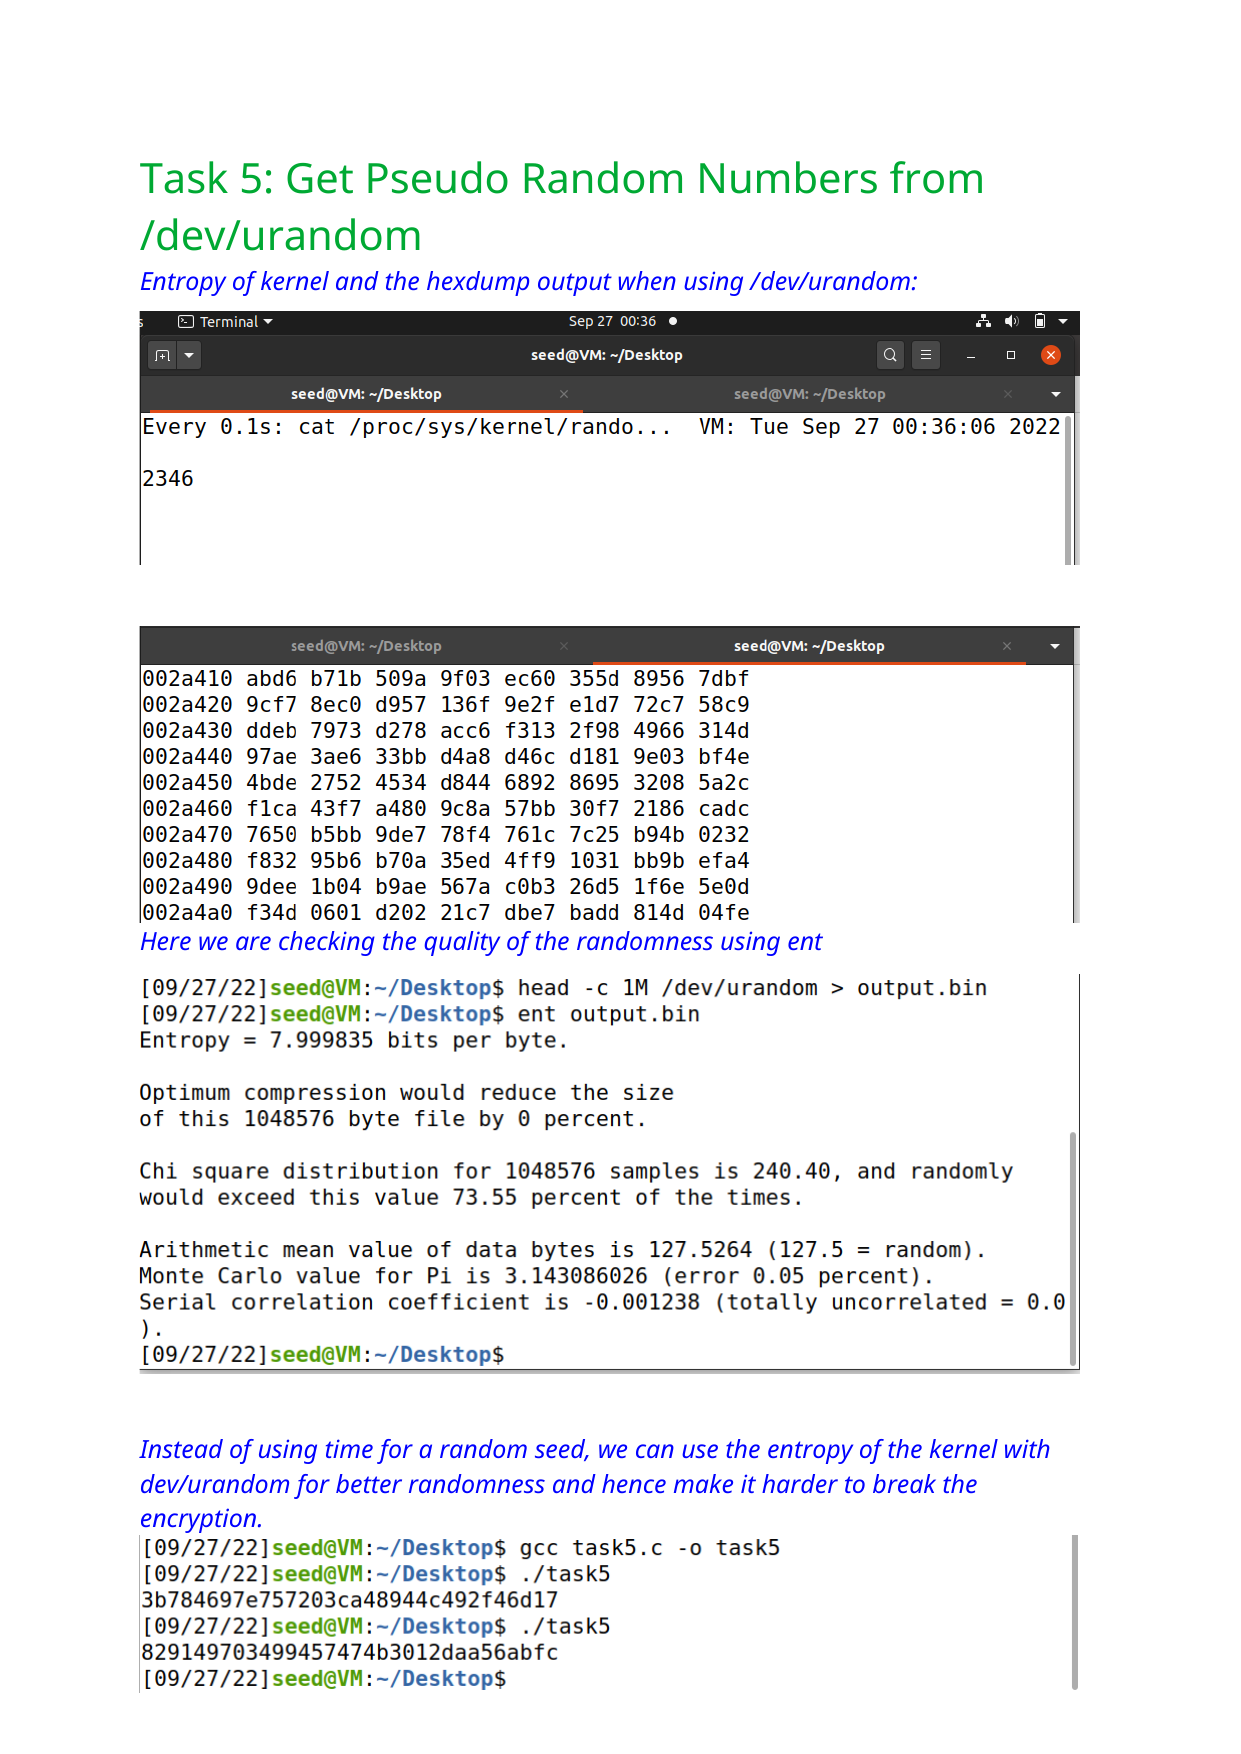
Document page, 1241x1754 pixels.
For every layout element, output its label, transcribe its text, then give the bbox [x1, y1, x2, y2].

picture [139, 626, 1080, 923]
text Task 5: Get Pseudo Random Numbers from /dev/urandom [139, 149, 1103, 263]
text Here we are checking the quality of the randomness using ent [139, 924, 1103, 958]
picture [139, 1535, 1080, 1693]
text Entropy of kernel and the hexdump output when using /dev/urandom: [139, 264, 1103, 298]
picture [139, 974, 1080, 1374]
picture [139, 311, 1080, 565]
text Instead of using time for a random seed, we can use the entropy of the kernel with dev/urandom for better randomness and hence make it harder to break the encryption. [139, 1432, 1103, 1534]
